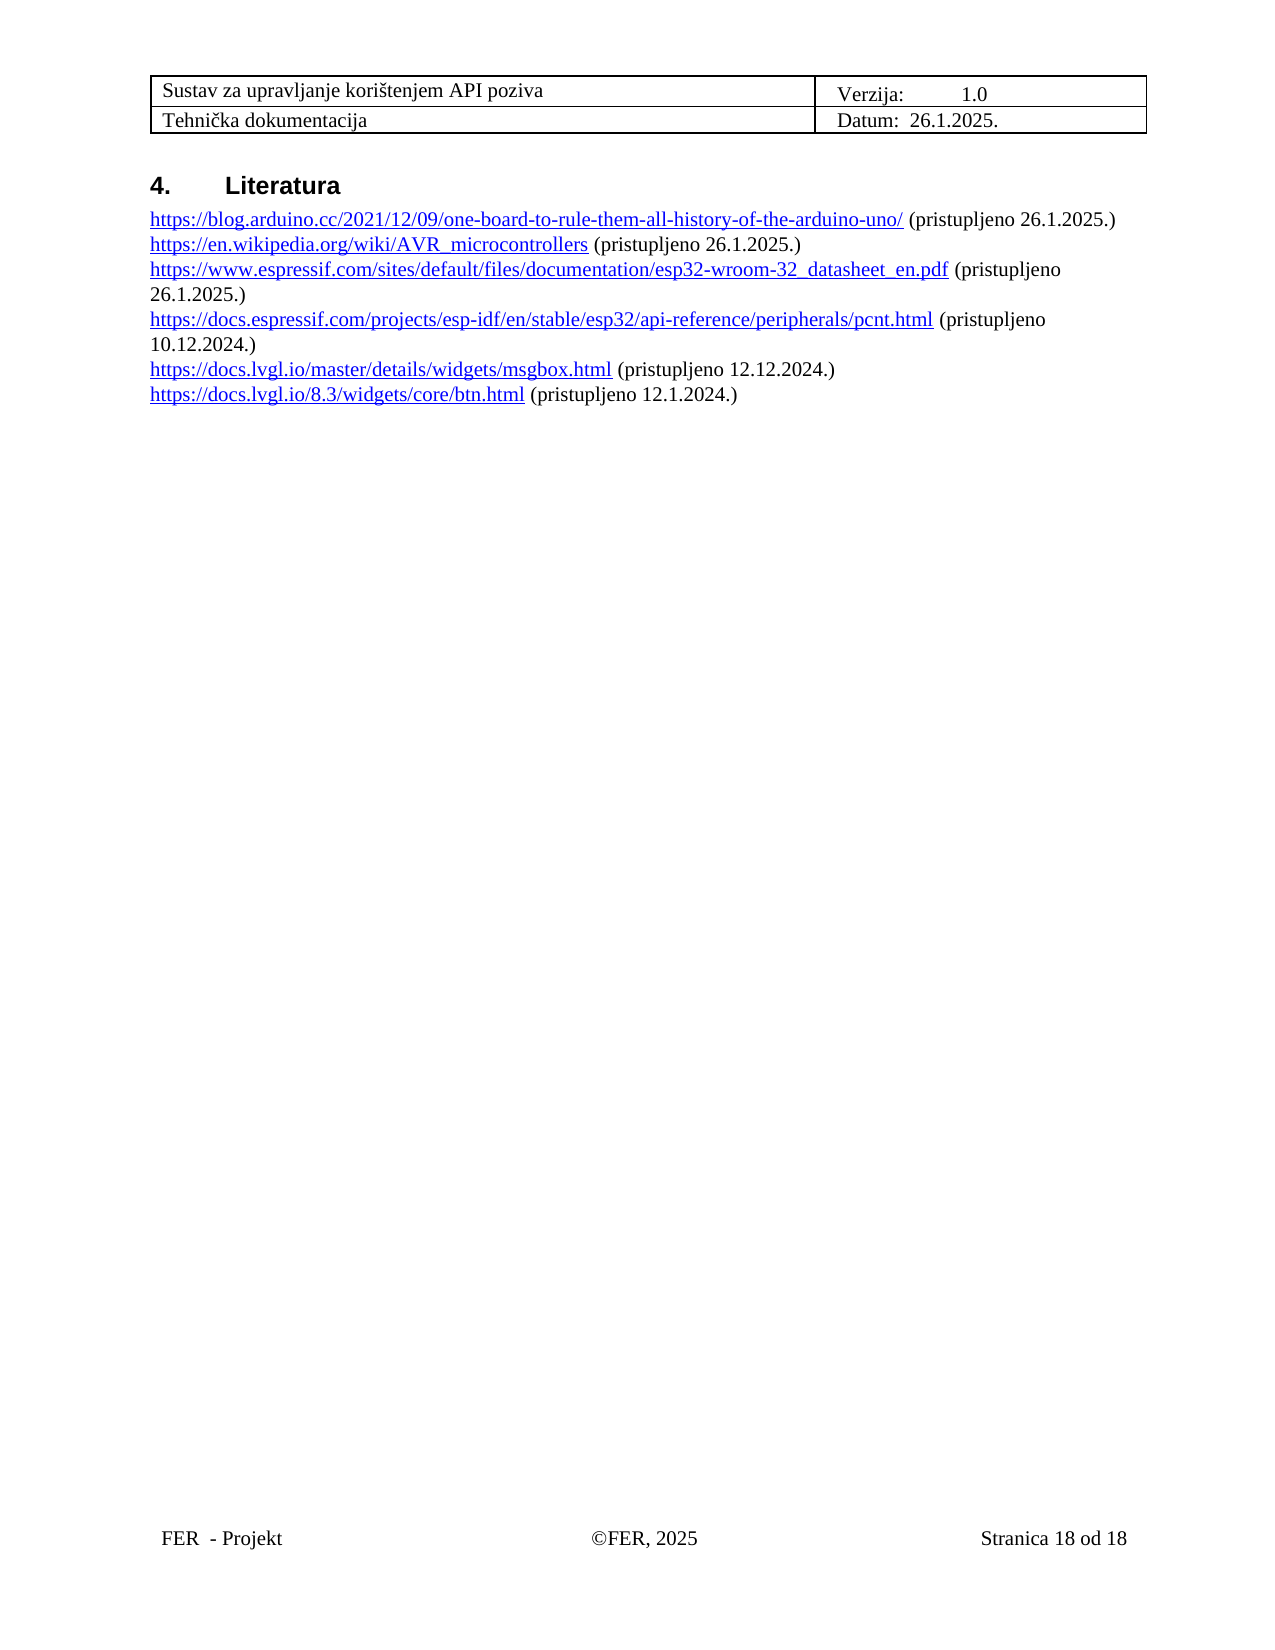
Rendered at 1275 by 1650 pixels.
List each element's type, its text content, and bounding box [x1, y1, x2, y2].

text https://en.wikipedia.org/wiki/AVR_microcontrollers (pristupljeno 26.1.2025.) [150, 231, 1125, 256]
text https://docs.espressif.com/projects/esp-idf/en/stable/esp32/api-reference/peripherals/pcnt.html (pristupljeno 10.12.2024.) [150, 306, 1125, 356]
text https://docs.lvgl.io/master/details/widgets/msgbox.html (pristupljeno 12.12.2024.) [150, 356, 1125, 381]
text https://www.espressif.com/sites/default/files/documentation/esp32-wroom-32_datasheet_en.pdf (pristupljeno 26.1.2025.) [150, 256, 1125, 306]
subtitle Literatura [150, 171, 1125, 200]
text https://docs.lvgl.io/8.3/widgets/core/btn.html (pristupljeno 12.1.2024.) [150, 381, 1125, 406]
text https://blog.arduino.cc/2021/12/09/one-board-to-rule-them-all-history-of-the-arduino-uno/ (pristupljeno 26.1.2025.) [150, 206, 1125, 231]
